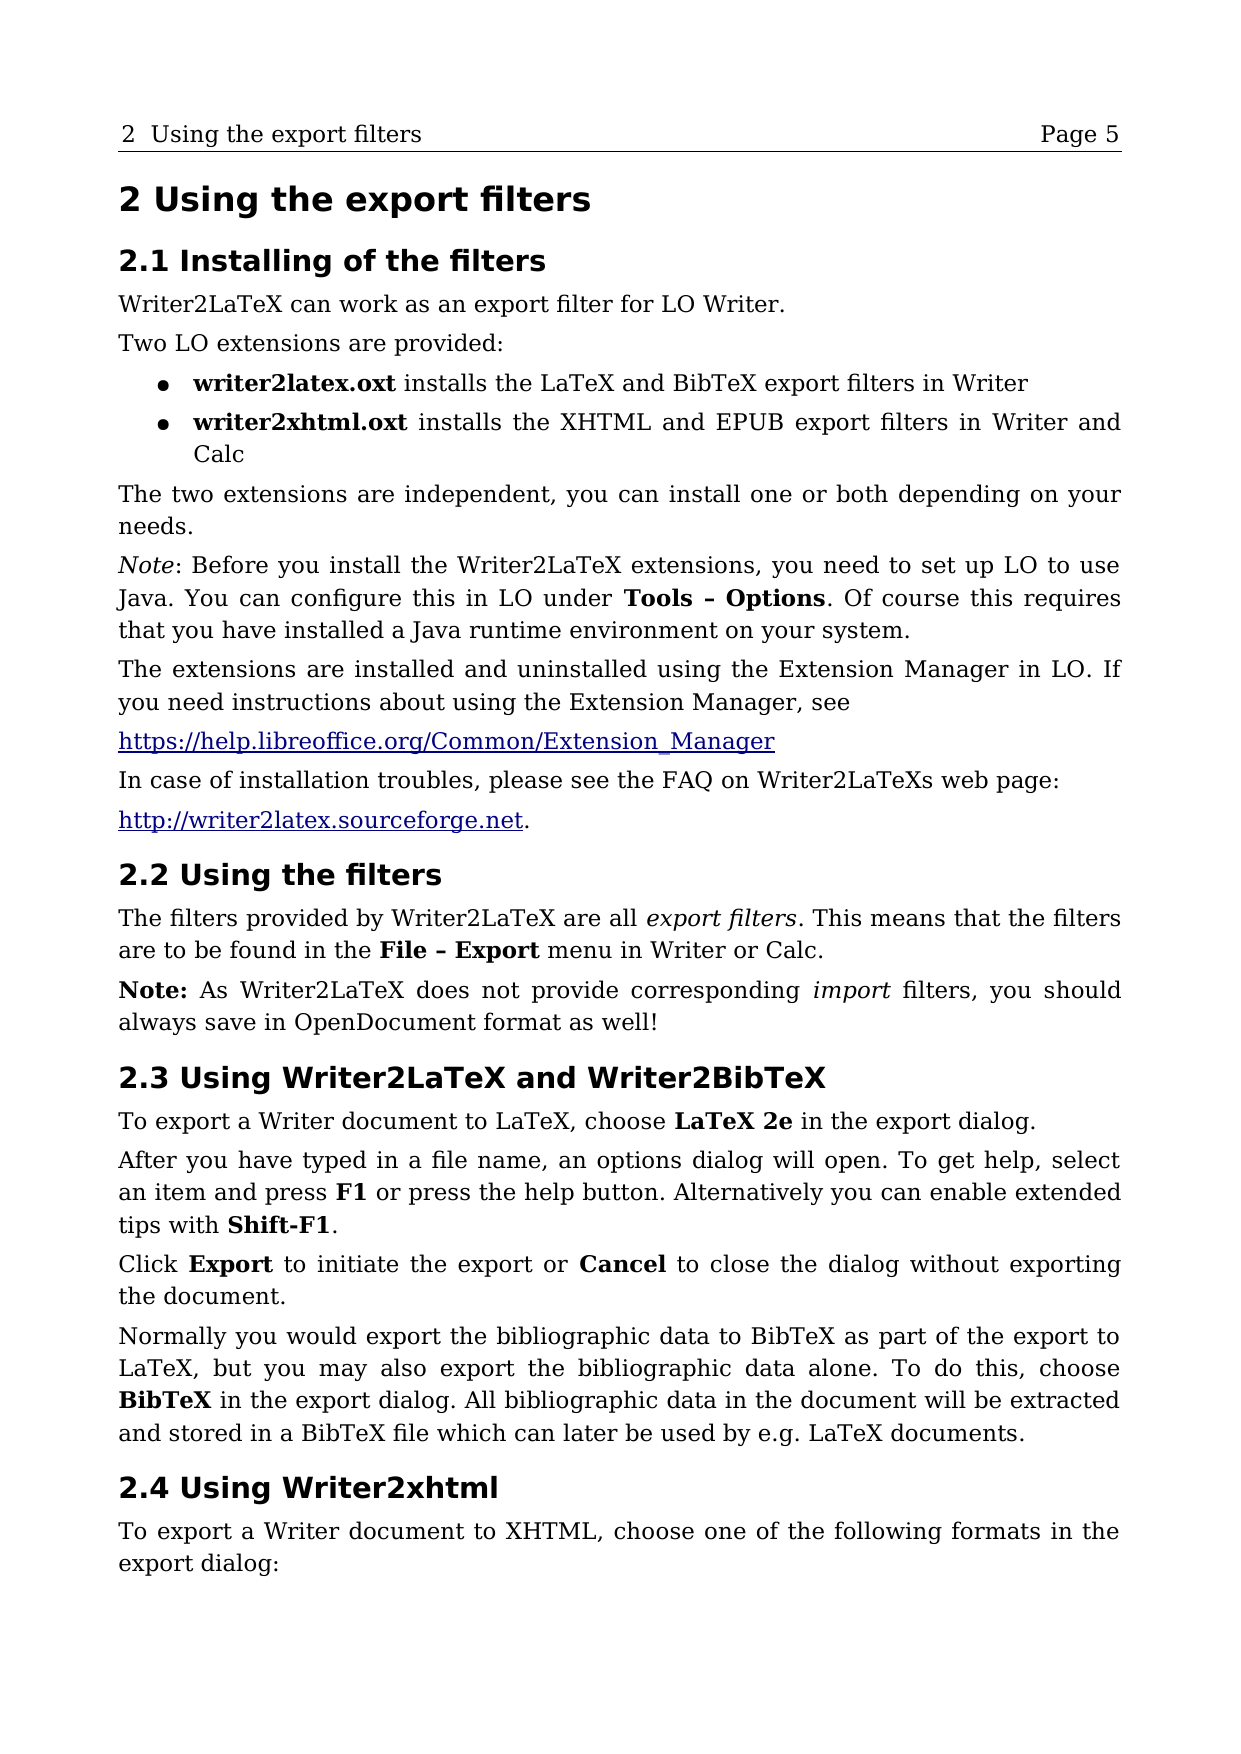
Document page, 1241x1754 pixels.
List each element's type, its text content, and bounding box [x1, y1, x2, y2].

text Two LO extensions are provided: [118, 330, 1122, 357]
subtitle Installing of the filters [118, 244, 1122, 278]
subtitle Using Writer2xhtml [118, 1471, 1122, 1505]
text http://writer2latex.sourceforge.net. [118, 807, 1122, 834]
text Click Export to initiate the export or Cancel to close the dialog without exporting the document. [118, 1251, 1122, 1310]
text Note: As Writer2LaTeX does not provide corresponding import filters, you should always save in OpenDocument format as well! [118, 977, 1122, 1036]
subtitle Using the filters [118, 859, 1122, 893]
text To export a Writer document to LaTeX, choose LaTeX 2e in the export dialog. [118, 1108, 1122, 1134]
list writer2xhtml.oxt installs the XHTML and EPUB export filters in Writer and Calc [156, 409, 1122, 468]
text https://help.libreoffice.org/Common/Extension_Manager [118, 728, 1122, 755]
text Note: Before you install the Writer2LaTeX extensions, you need to set up LO to use Java. You can configure this in LO under Tools – Options. Of course this requires that you have installed a Java runtime environment on your system. [118, 552, 1122, 644]
text Normally you would export the bibliographic data to BibTeX as part of the export to LaTeX, but you may also export the bibliographic data alone. To do this, choose BibTeX in the export dialog. All bibliographic data in the document will be extracted and stored in a BibTeX file which can later be used by e.g. LaTeX documents. [118, 1323, 1122, 1446]
text In case of installation troubles, please see the FAQ on Writer2LaTeXs web page: [118, 767, 1122, 794]
text After you have typed in a file name, an options dialog will open. To get help, select an item and press F1 or press the help button. Alternatively you can enable extended tips with Shift-F1. [118, 1147, 1122, 1238]
list writer2latex.oxt installs the LaTeX and BibTeX export filters in Writer [156, 370, 1122, 397]
text The two extensions are independent, you can install one or both depending on your needs. [118, 481, 1122, 540]
text The extensions are installed and uninstalled using the Extension Manager in LO. If you need instructions about using the Extension Manager, see [118, 656, 1122, 716]
text Writer2LaTeX can work as an export filter for LO Writer. [118, 291, 1122, 318]
subtitle Using the export filters [118, 181, 1122, 219]
subtitle Using Writer2LaTeX and Writer2BibTeX [118, 1061, 1122, 1095]
text To export a Writer document to XHTML, choose one of the following formats in the export dialog: [118, 1518, 1122, 1577]
text The filters provided by Writer2LaTeX are all export filters. This means that the filters are to be found in the File – Export menu in Writer or Calc. [118, 905, 1122, 964]
